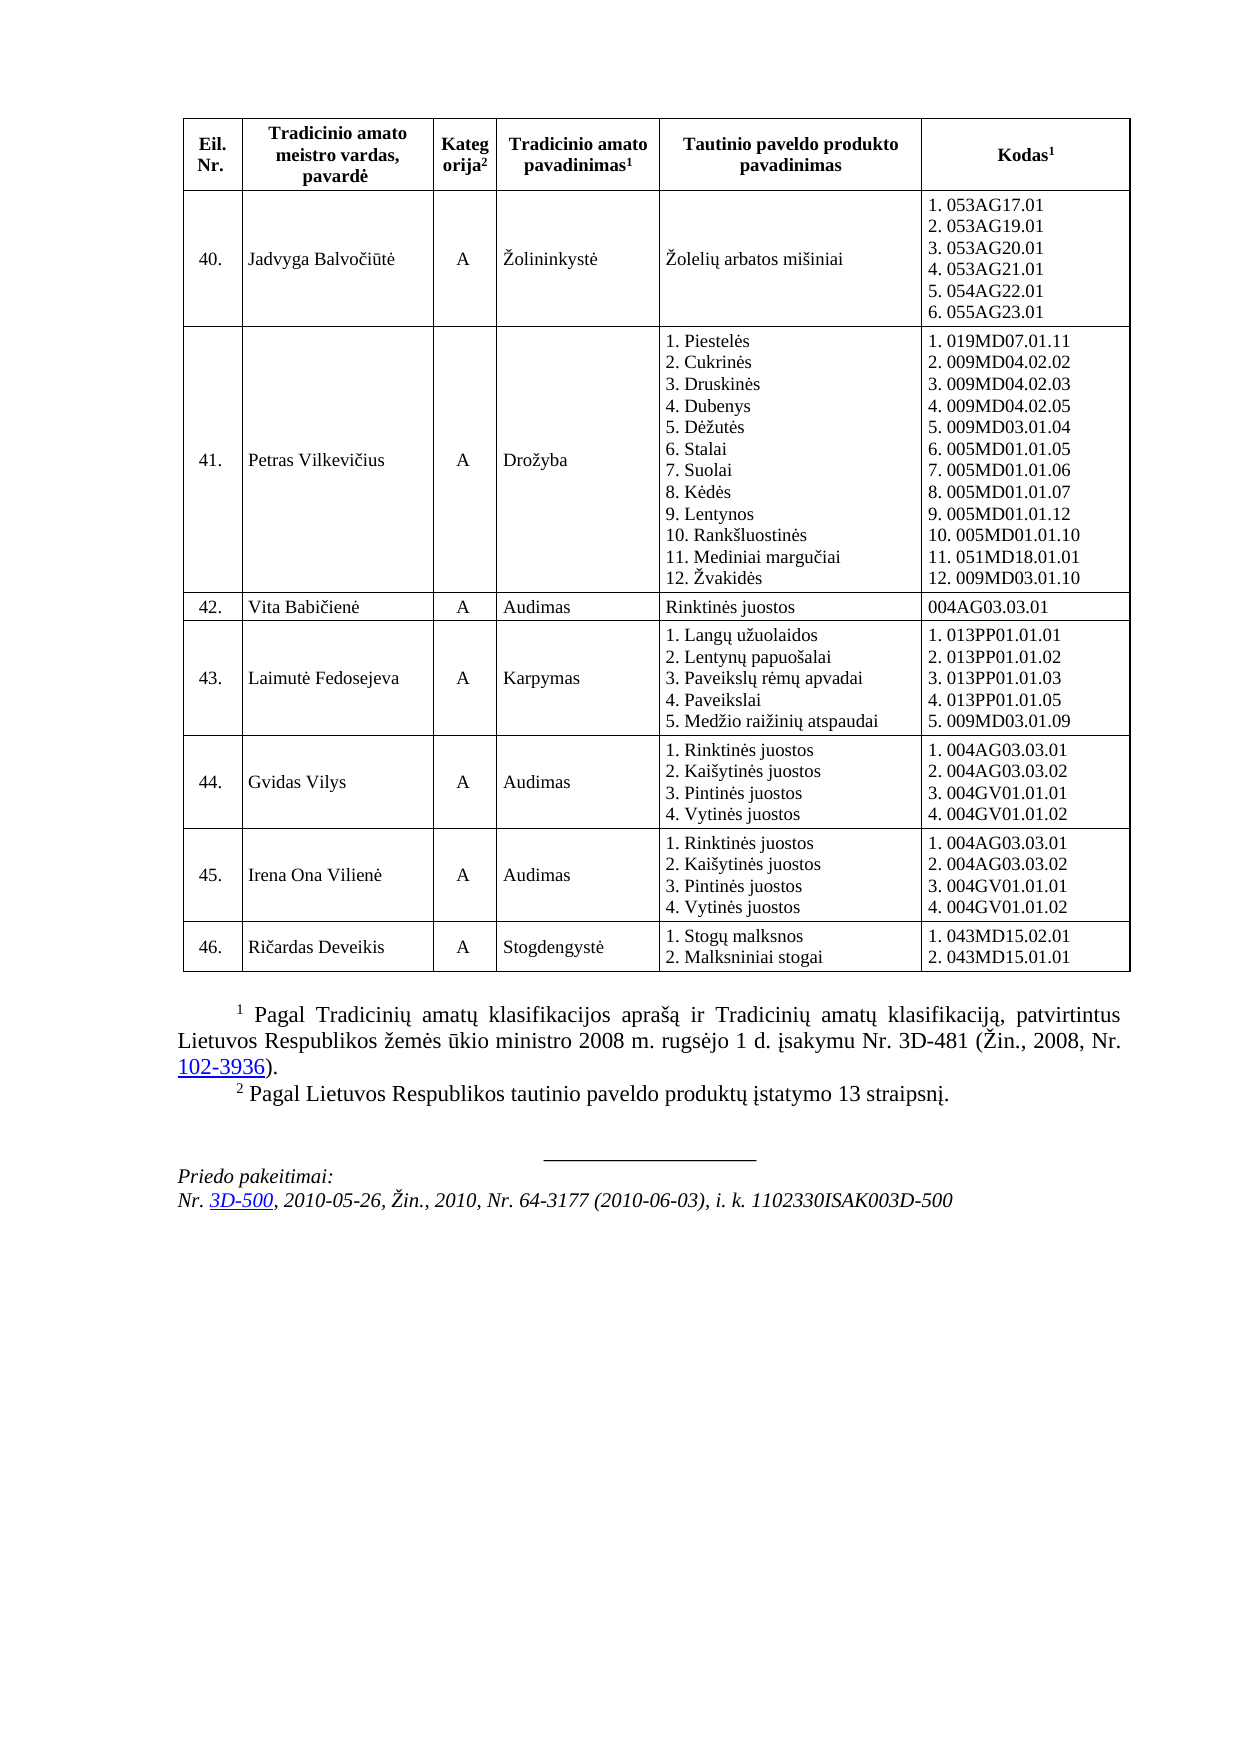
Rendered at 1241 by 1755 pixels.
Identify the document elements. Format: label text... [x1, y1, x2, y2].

table_cell A [434, 327, 496, 592]
table_cell Petras Vilkevičius [243, 327, 433, 592]
table_header Tautinio paveldo produkto pavadinimas [660, 119, 921, 190]
table_cell A [434, 621, 496, 735]
table_cell 1. 013PP01.01.01 2. 013PP01.01.02 3. 013PP01.01.03 4. 013PP01.01.05 5. 009MD03.01.09 [922, 621, 1129, 735]
text Nr. 3D-500, 2010-05-26, Žin., 2010, Nr. 64-3177 (2010-06-03), i. k. 1102330ISAK003D-500 [177, 1188, 1122, 1212]
table_cell 1. 019MD07.01.11 2. 009MD04.02.02 3. 009MD04.02.03 4. 009MD04.02.05 5. 009MD03.01.04 6. 005MD01.01.05 7. 005MD01.01.06 8. 005MD01.01.07 9. 005MD01.01.12 10. 005MD01.01.10 11. 051MD18.01.01 12. 009MD03.01.10 [922, 327, 1129, 592]
table_cell Žolininkystė [497, 191, 659, 326]
table_cell A [434, 736, 496, 828]
table_cell Drožyba [497, 327, 659, 592]
table_cell 44. [184, 736, 242, 828]
table_cell A [434, 922, 496, 971]
table_cell Žolelių arbatos mišiniai [660, 191, 921, 326]
text _________________ [177, 1135, 1122, 1164]
table_cell 1. 004AG03.03.01 2. 004AG03.03.02 3. 004GV01.01.01 4. 004GV01.01.02 [922, 829, 1129, 921]
table_cell Audimas [497, 829, 659, 921]
table_cell 1. Rinktinės juostos 2. Kaišytinės juostos 3. Pintinės juostos 4. Vytinės juostos [660, 829, 921, 921]
table_header Tradicinio amato meistro vardas, pavardė [243, 119, 433, 190]
table_cell Laimutė Fedosejeva [243, 621, 433, 735]
table_header Eil. Nr. [184, 119, 242, 190]
table_cell Karpymas [497, 621, 659, 735]
table_cell 1. 004AG03.03.01 2. 004AG03.03.02 3. 004GV01.01.01 4. 004GV01.01.02 [922, 736, 1129, 828]
table_cell Audimas [497, 736, 659, 828]
text 2 Pagal Lietuvos Respublikos tautinio paveldo produktų įstatymo 13 straipsnį. [177, 1080, 1122, 1106]
table_cell A [434, 829, 496, 921]
table_cell Vita Babičienė [243, 593, 433, 620]
table_cell A [434, 593, 496, 620]
table_cell 40. [184, 191, 242, 326]
table_cell 46. [184, 922, 242, 971]
table_header Kodas1 [922, 119, 1129, 190]
table_cell Irena Ona Vilienė [243, 829, 433, 921]
table_cell 1. Piestelės 2. Cukrinės 3. Druskinės 4. Dubenys 5. Dėžutės 6. Stalai 7. Suolai 8. Kėdės 9. Lentynos 10. Rankšluostinės 11. Mediniai margučiai 12. Žvakidės [660, 327, 921, 592]
text Priedo pakeitimai: [177, 1164, 1122, 1188]
table_cell 1. Stogų malksnos 2. Malksniniai stogai [660, 922, 921, 971]
table_cell 41. [184, 327, 242, 592]
table_cell Audimas [497, 593, 659, 620]
table_cell 1. 053AG17.01 2. 053AG19.01 3. 053AG20.01 4. 053AG21.01 5. 054AG22.01 6. 055AG23.01 [922, 191, 1129, 326]
table_cell Jadvyga Balvočiūtė [243, 191, 433, 326]
table_cell 004AG03.03.01 [922, 593, 1129, 620]
table_cell Rinktinės juostos [660, 593, 921, 620]
table_cell 1. Langų užuolaidos 2. Lentynų papuošalai 3. Paveikslų rėmų apvadai 4. Paveikslai 5. Medžio raižinių atspaudai [660, 621, 921, 735]
table_cell 45. [184, 829, 242, 921]
table_cell Ričardas Deveikis [243, 922, 433, 971]
table_cell Stogdengystė [497, 922, 659, 971]
table_header Kategorija2 [434, 119, 496, 190]
table_header Tradicinio amato pavadinimas1 [497, 119, 659, 190]
table_cell 42. [184, 593, 242, 620]
table_cell Gvidas Vilys [243, 736, 433, 828]
text 1 Pagal Tradicinių amatų klasifikacijos aprašą ir Tradicinių amatų klasifikaciją, patvirtintus Lietuvos Respublikos žemės ūkio ministro 2008 m. rugsėjo 1 d. įsakymu Nr. 3D-481 (Žin., 2008, Nr. 102-3936). [177, 1001, 1122, 1080]
table_cell 43. [184, 621, 242, 735]
table_cell 1. 043MD15.02.01 2. 043MD15.01.01 [922, 922, 1129, 971]
table_cell A [434, 191, 496, 326]
table_cell 1. Rinktinės juostos 2. Kaišytinės juostos 3. Pintinės juostos 4. Vytinės juostos [660, 736, 921, 828]
